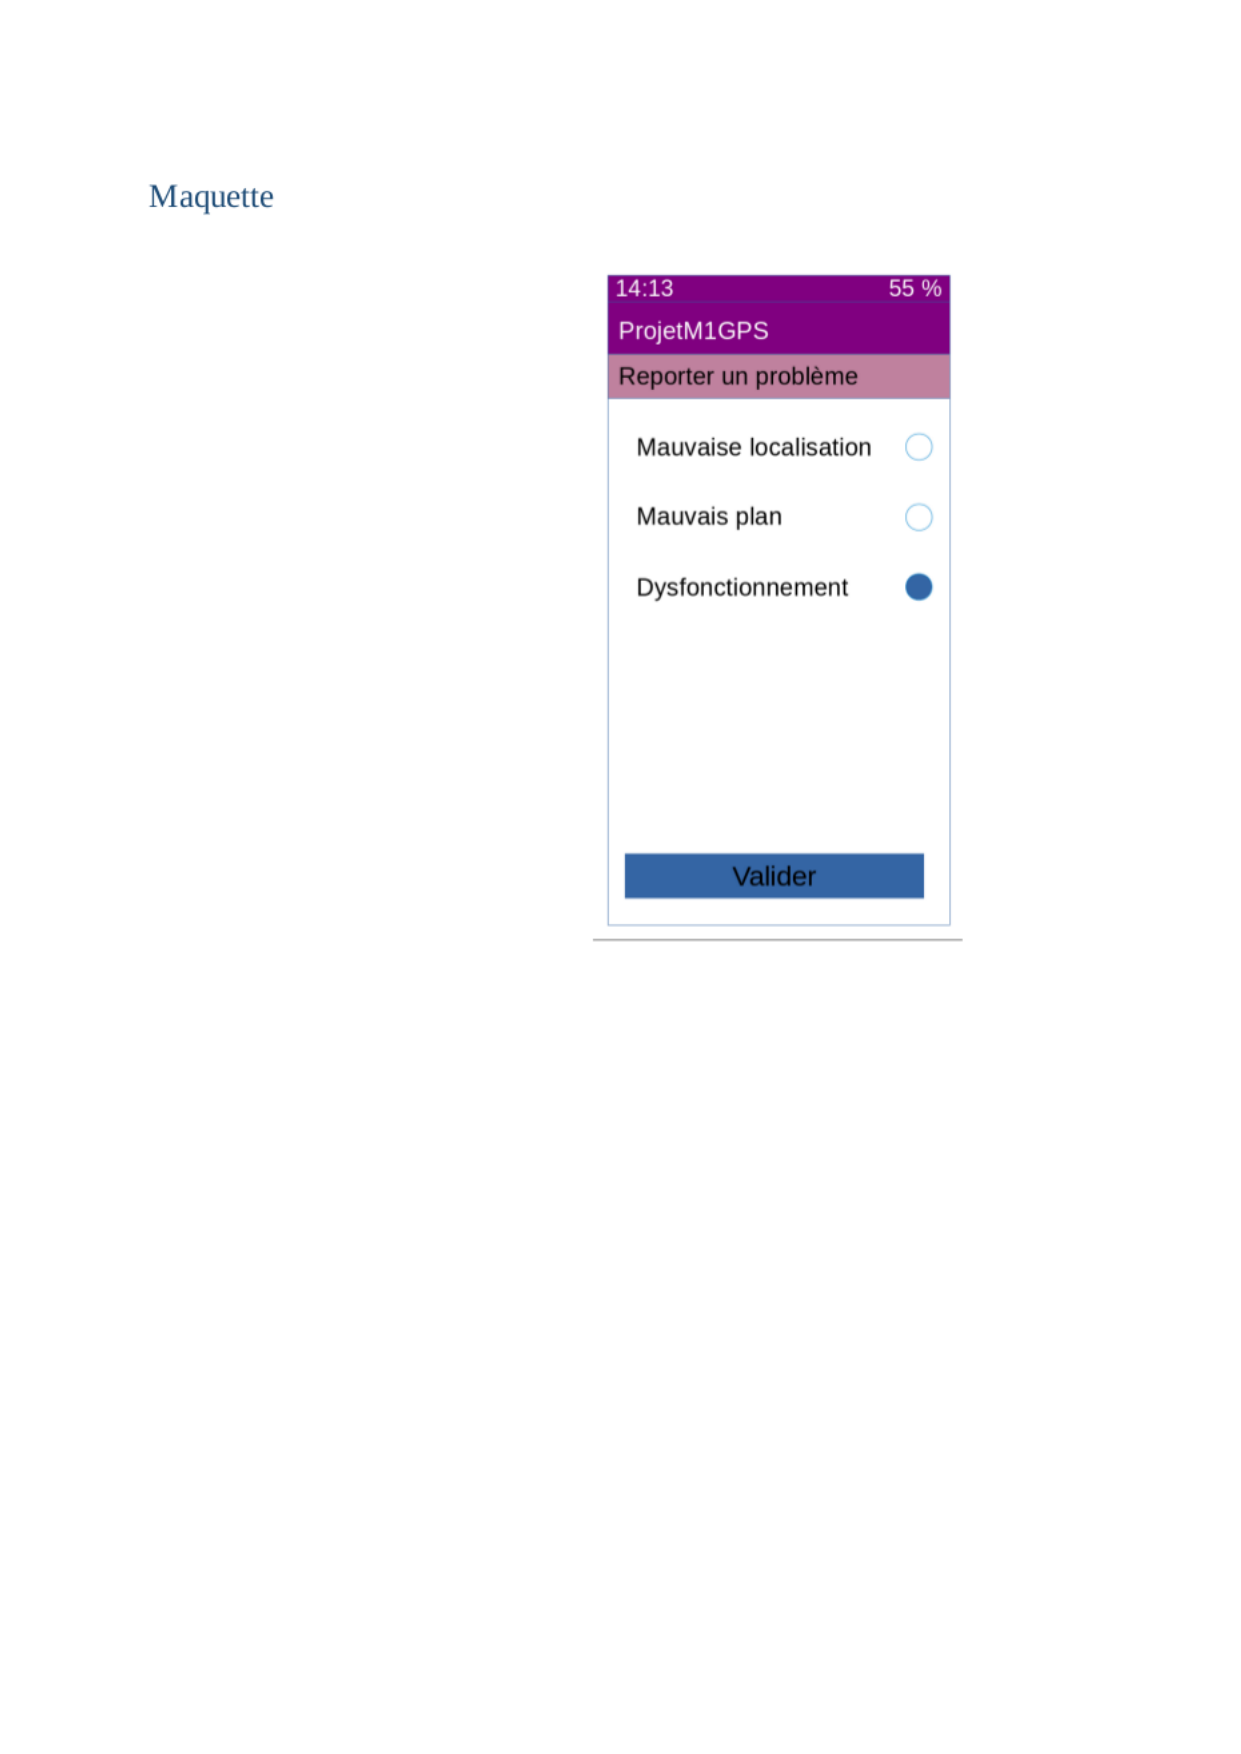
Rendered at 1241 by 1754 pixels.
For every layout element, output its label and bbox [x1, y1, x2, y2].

picture [118, 151, 1123, 999]
